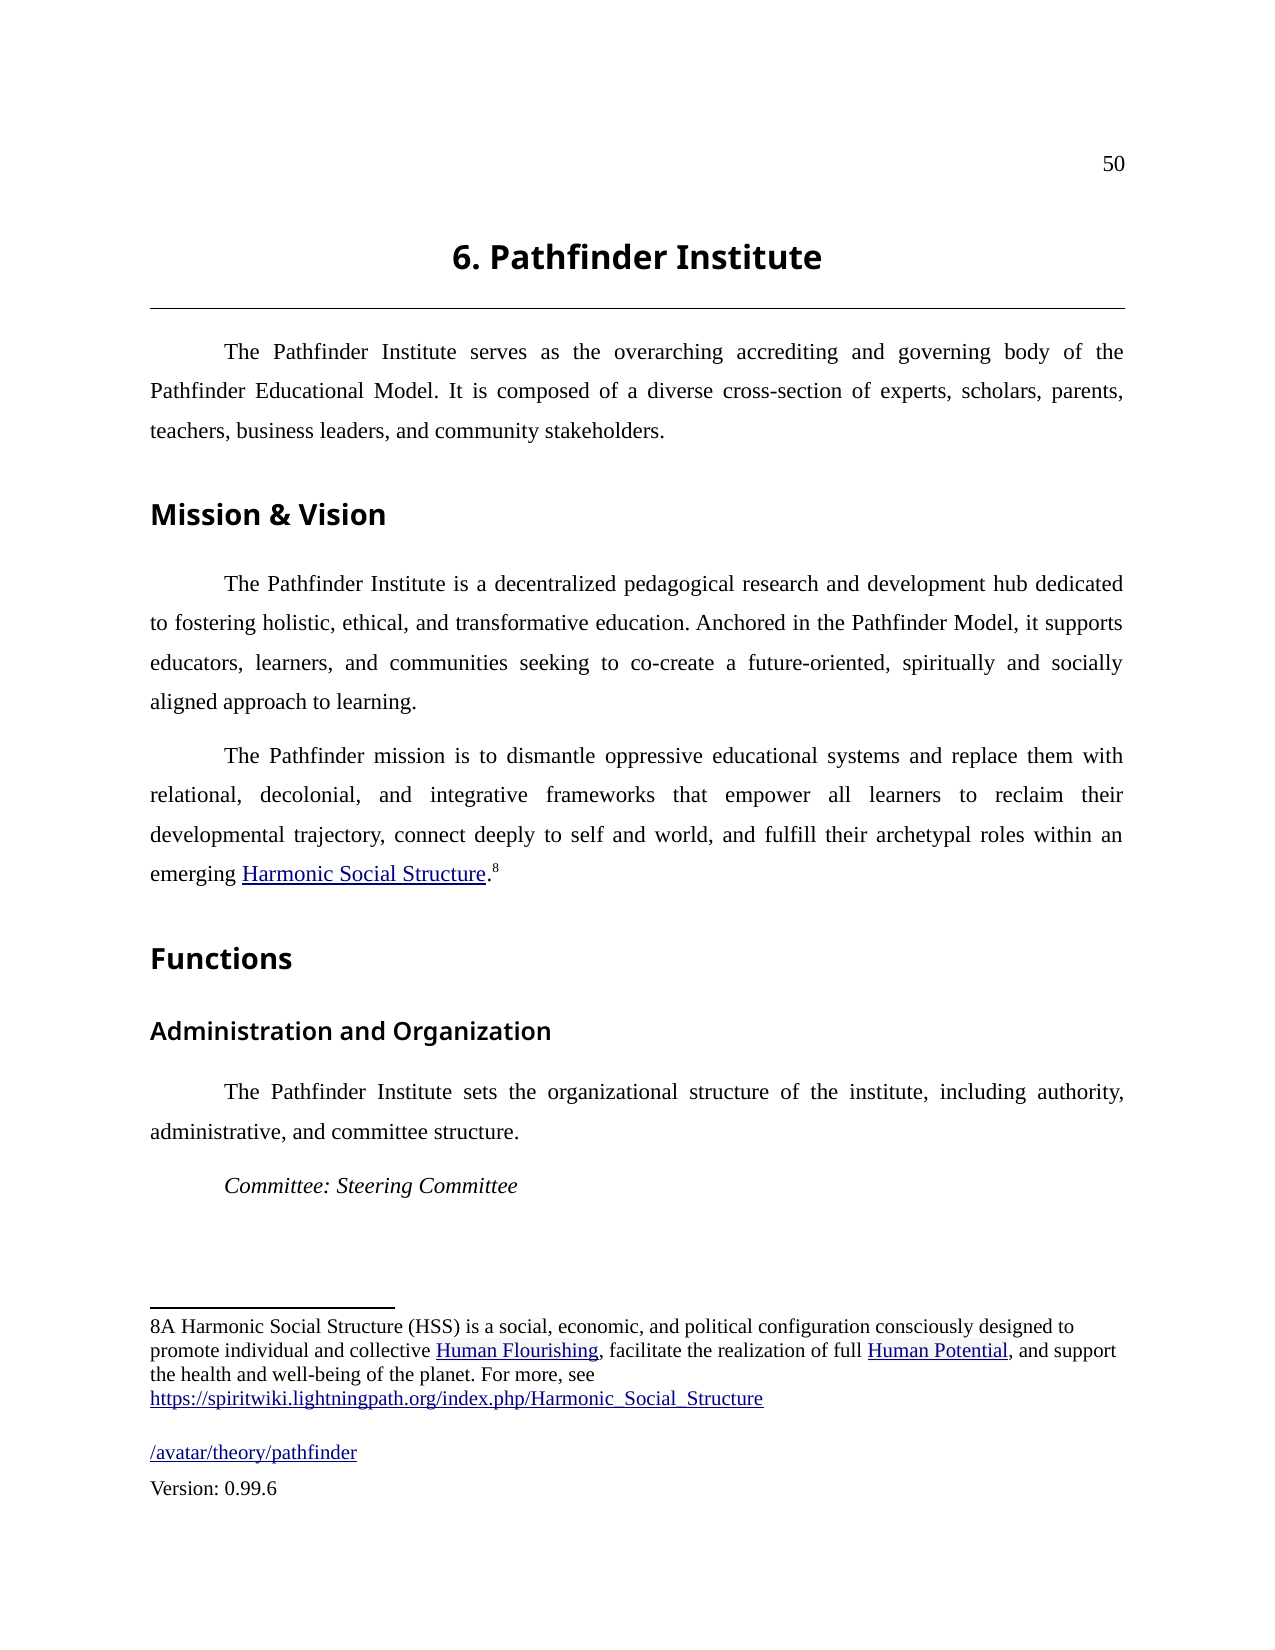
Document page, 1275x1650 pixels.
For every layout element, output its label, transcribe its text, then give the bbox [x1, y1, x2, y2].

text Committee: Steering Committee [150, 1172, 1125, 1198]
text The Pathfinder mission is to dismantle oppressive educational systems and replace them with relational, decolonial, and integrative frameworks that empower all learners to reclaim their developmental trajectory, connect deeply to self and world, and fulfill their archetypal roles within an emerging Harmonic Social Structure. [150, 742, 1125, 887]
subtitle 6. Pathfinder Institute [150, 231, 1125, 308]
text The Pathfinder Institute is a decentralized pedagogical research and development hub dedicated to fostering holistic, ethical, and transformative education. Anchored in the Pathfinder Model, it supports educators, learners, and communities seeking to co-create a future-oriented, spiritually and socially aligned approach to learning. [150, 569, 1125, 714]
subtitle Mission & Vision [150, 495, 1125, 534]
subtitle Functions [150, 938, 1125, 978]
text The Pathfinder Institute serves as the overarching accrediting and governing body of the Pathfinder Educational Model. It is composed of a diverse cross-section of experts, scholars, parents, teachers, business leaders, and community stakeholders. [150, 338, 1125, 443]
subtitle Administration and Organization [150, 1013, 1125, 1047]
text The Pathfinder Institute sets the organizational structure of the institute, including authority, administrative, and committee structure. [150, 1078, 1125, 1144]
text A Harmonic Social Structure (HSS) is a social, economic, and political configuration consciously designed to promote individual and collective Human Flourishing, facilitate the realization of full Human Potential, and support the health and well-being of the planet. For more, see https://spiritwiki.lightningpath.org/index.php/Harmonic_Social_Structure [150, 1314, 1125, 1410]
